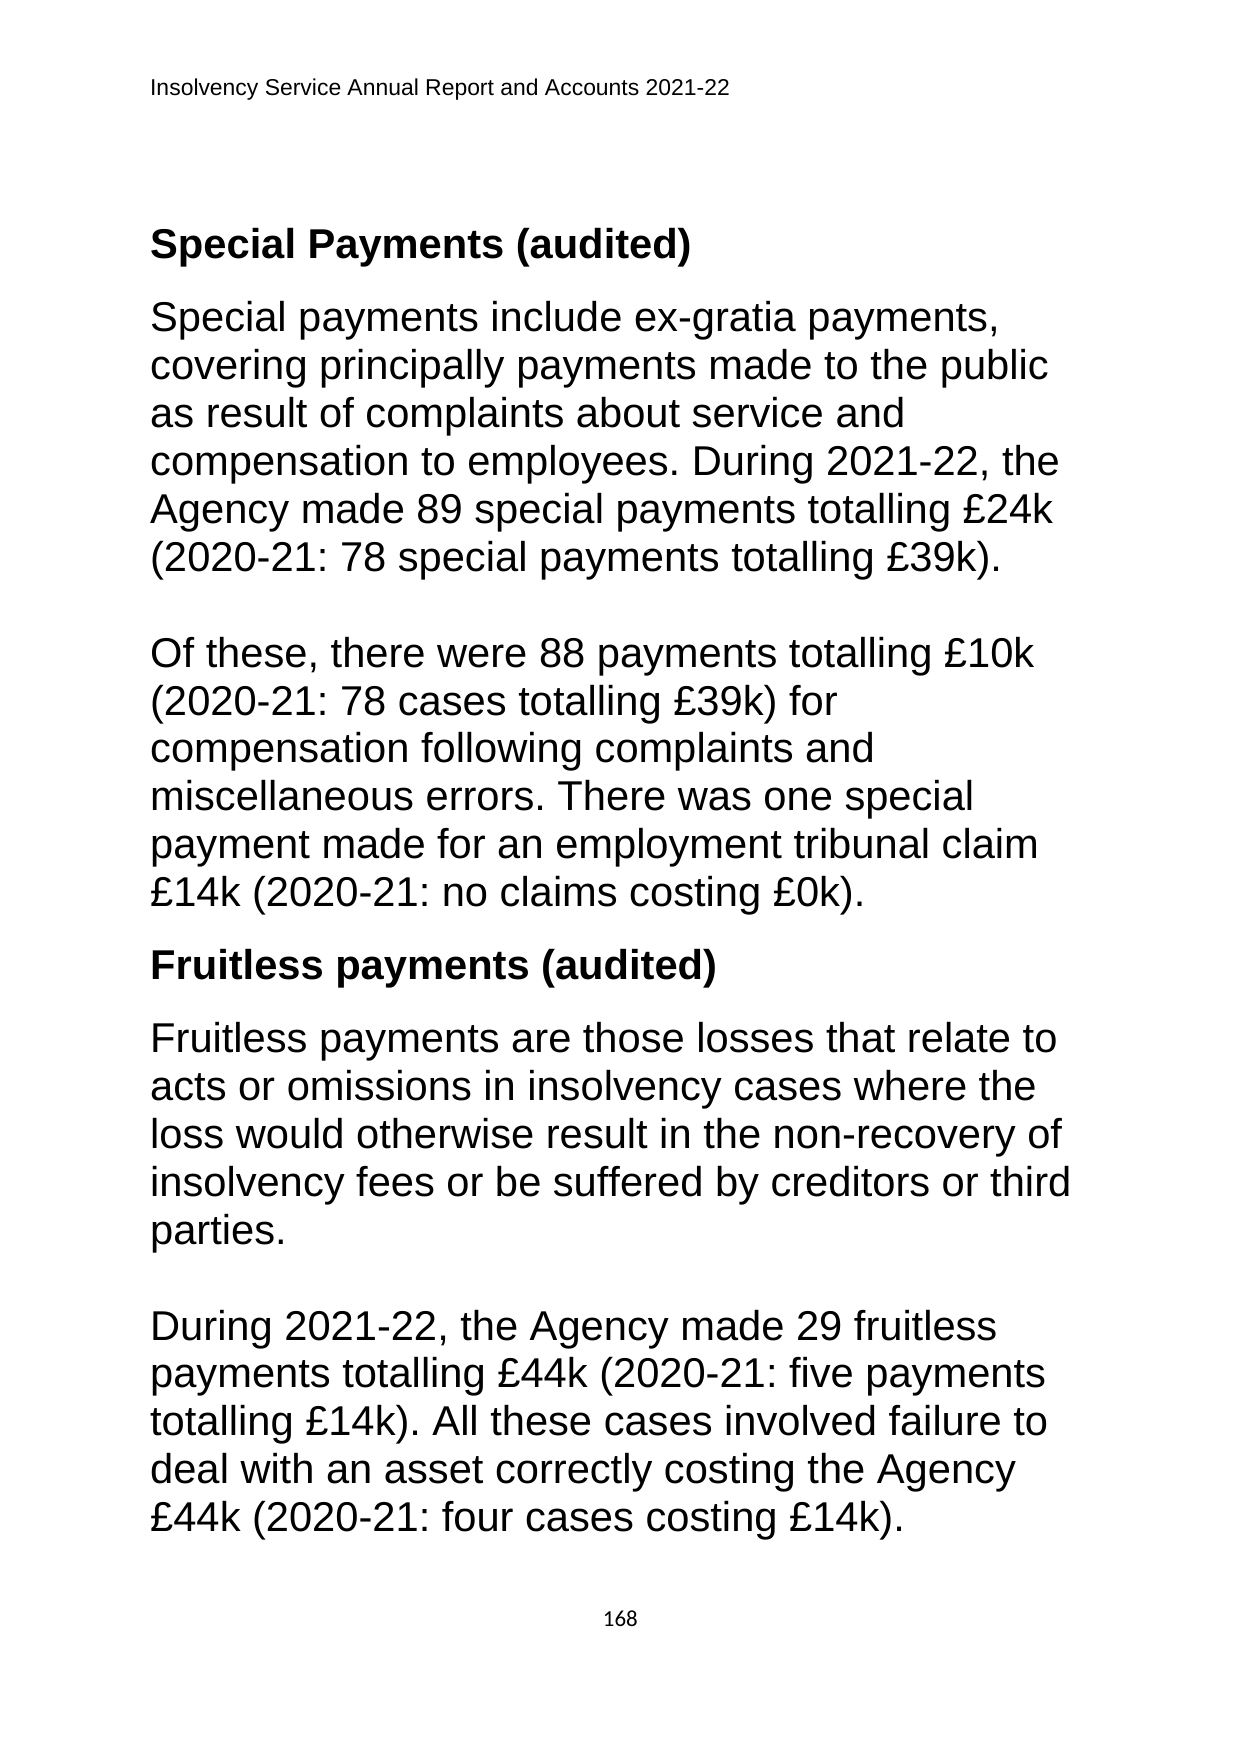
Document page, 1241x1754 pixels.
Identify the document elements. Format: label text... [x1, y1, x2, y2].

text Special payments include ex-gratia payments, covering principally payments made to the public as result of complaints about service and compensation to employees. During 2021-22, the Agency made 89 special payments totalling £24k (2020-21: 78 special payments totalling £39k). [150, 293, 1090, 580]
subtitle Special Payments (audited) [150, 220, 1090, 268]
text During 2021-22, the Agency made 29 fruitless payments totalling £44k (2020-21: five payments totalling £14k). All these cases involved failure to deal with an asset correctly costing the Agency £44k (2020-21: four cases costing £14k). [150, 1301, 1090, 1541]
subtitle Fruitless payments (audited) [150, 941, 1090, 988]
text Fruitless payments are those losses that relate to acts or omissions in insolvency cases where the loss would otherwise result in the non-recovery of insolvency fees or be suffered by creditors or third parties. [150, 1013, 1090, 1253]
text Of these, there were 88 payments totalling £10k (2020-21: 78 cases totalling £39k) for compensation following complaints and miscellaneous errors. There was one special payment made for an employment tribunal claim £14k (2020-21: no claims costing £0k). [150, 628, 1090, 916]
